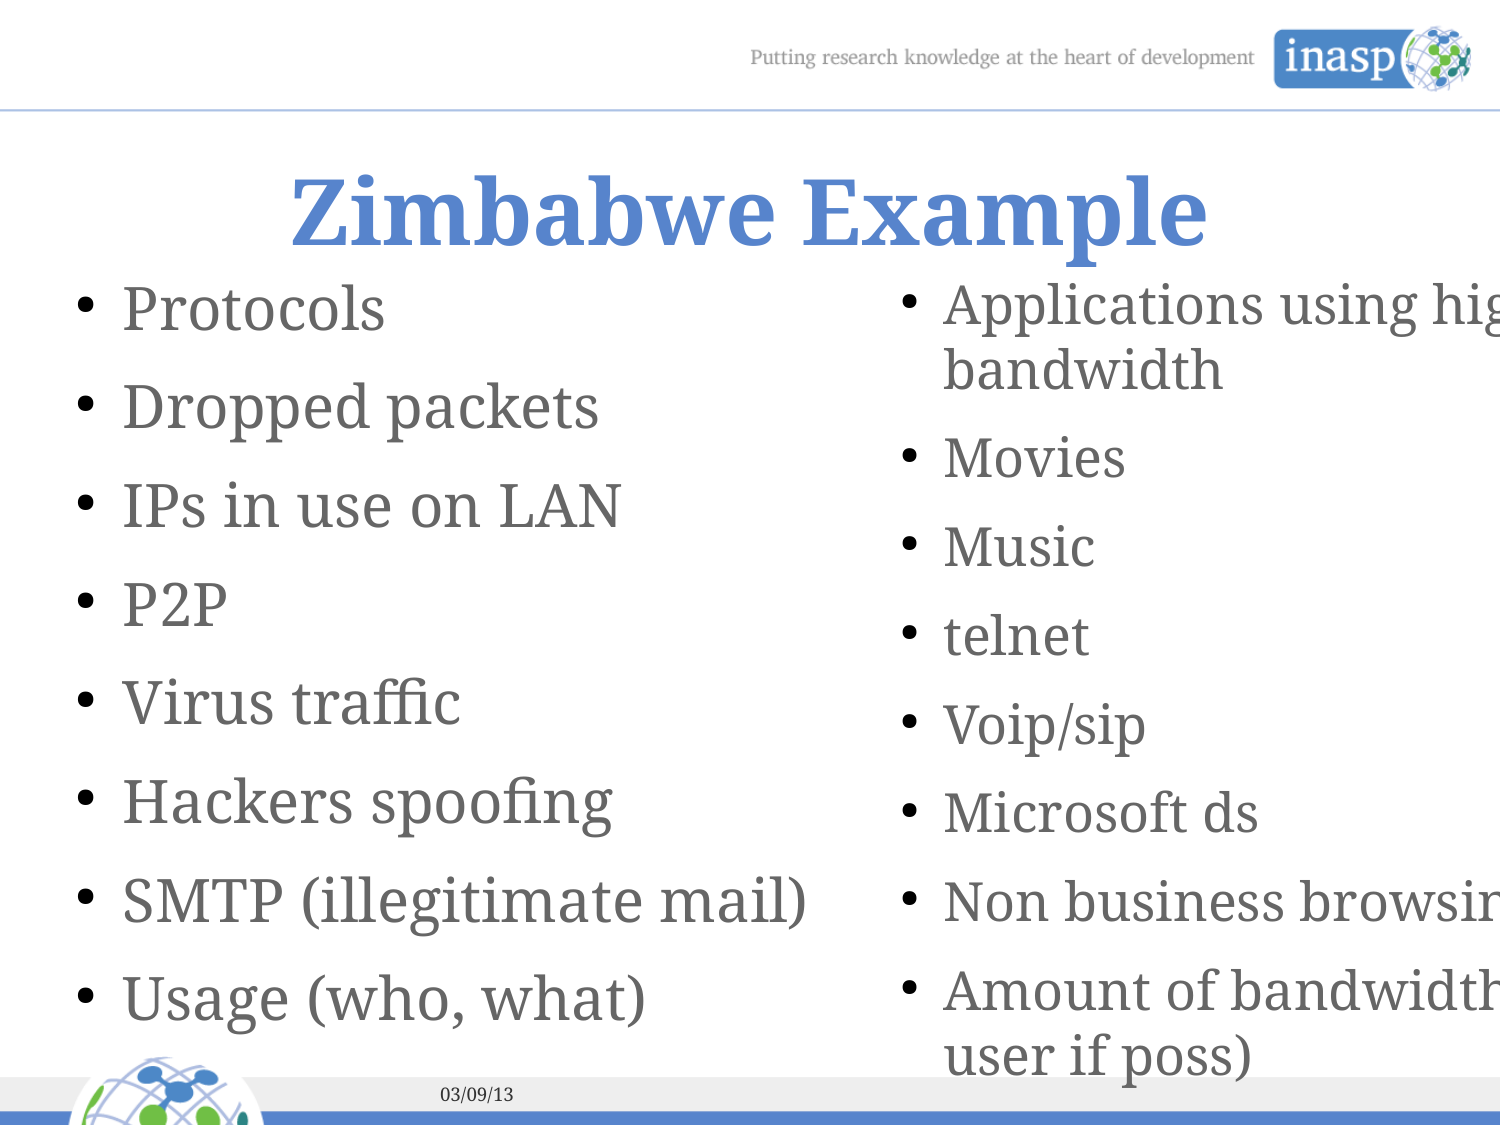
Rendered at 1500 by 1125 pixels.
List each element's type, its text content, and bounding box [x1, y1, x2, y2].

title Zimbabwe Example [75, 129, 1426, 318]
list Protocols Dropped packets IPs in use on LAN P2P Virus traffic Hackers spoofing SMTP (illegitimate mail) Usage (who, what) [59, 270, 827, 1089]
list Applications using high bandwidth Movies Music telnet Voip/sip Microsoft ds Non business browsing Amount of bandwidth (per user if poss) [885, 270, 1500, 1089]
picture [0, 0, 1500, 1125]
